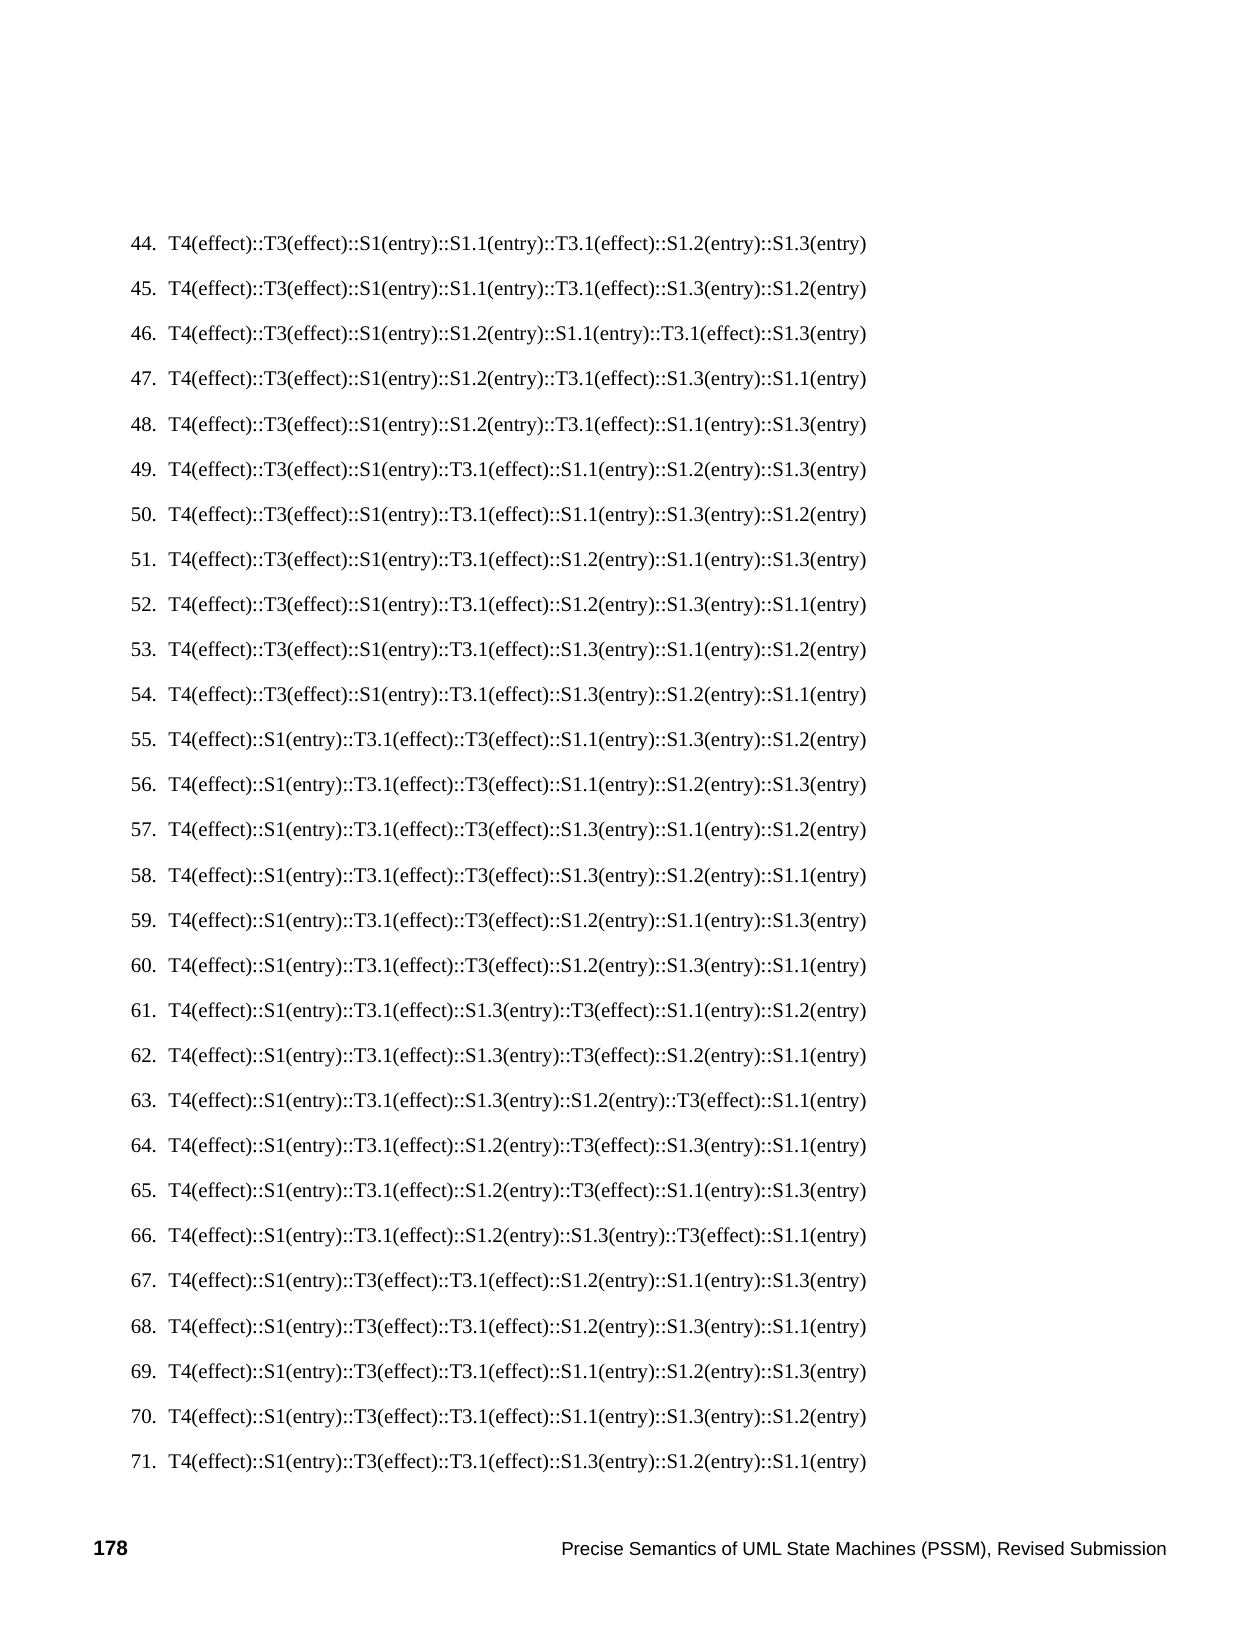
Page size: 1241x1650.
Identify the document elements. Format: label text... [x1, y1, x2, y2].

list T4(effect)::S1(entry)::T3.1(effect)::S1.2(entry)::T3(effect)::S1.1(entry)::S1.3(entry) [131, 1178, 1164, 1202]
list T4(effect)::T3(effect)::S1(entry)::T3.1(effect)::S1.1(entry)::S1.2(entry)::S1.3(entry) [131, 457, 1164, 481]
list T4(effect)::S1(entry)::T3.1(effect)::S1.3(entry)::T3(effect)::S1.2(entry)::S1.1(entry) [131, 1043, 1164, 1067]
list T4(effect)::T3(effect)::S1(entry)::S1.2(entry)::T3.1(effect)::S1.3(entry)::S1.1(entry) [131, 366, 1164, 390]
list T4(effect)::S1(entry)::T3(effect)::T3.1(effect)::S1.3(entry)::S1.2(entry)::S1.1(entry) [131, 1449, 1164, 1473]
list T4(effect)::S1(entry)::T3.1(effect)::T3(effect)::S1.2(entry)::S1.3(entry)::S1.1(entry) [131, 953, 1164, 977]
list T4(effect)::S1(entry)::T3.1(effect)::S1.3(entry)::T3(effect)::S1.1(entry)::S1.2(entry) [131, 998, 1164, 1022]
list T4(effect)::T3(effect)::S1(entry)::T3.1(effect)::S1.1(entry)::S1.3(entry)::S1.2(entry) [131, 502, 1164, 526]
list T4(effect)::S1(entry)::T3(effect)::T3.1(effect)::S1.1(entry)::S1.2(entry)::S1.3(entry) [131, 1359, 1164, 1383]
list T4(effect)::T3(effect)::S1(entry)::S1.1(entry)::T3.1(effect)::S1.3(entry)::S1.2(entry) [131, 276, 1164, 300]
list T4(effect)::S1(entry)::T3(effect)::T3.1(effect)::S1.2(entry)::S1.1(entry)::S1.3(entry) [131, 1268, 1164, 1292]
list T4(effect)::S1(entry)::T3.1(effect)::S1.3(entry)::S1.2(entry)::T3(effect)::S1.1(entry) [131, 1088, 1164, 1112]
list T4(effect)::S1(entry)::T3(effect)::T3.1(effect)::S1.2(entry)::S1.3(entry)::S1.1(entry) [131, 1313, 1164, 1338]
list T4(effect)::S1(entry)::T3.1(effect)::T3(effect)::S1.2(entry)::S1.1(entry)::S1.3(entry) [131, 908, 1164, 932]
list T4(effect)::T3(effect)::S1(entry)::S1.2(entry)::T3.1(effect)::S1.1(entry)::S1.3(entry) [131, 411, 1164, 436]
list T4(effect)::S1(entry)::T3.1(effect)::T3(effect)::S1.3(entry)::S1.1(entry)::S1.2(entry) [131, 817, 1164, 841]
list T4(effect)::S1(entry)::T3.1(effect)::T3(effect)::S1.1(entry)::S1.3(entry)::S1.2(entry) [131, 727, 1164, 751]
list T4(effect)::T3(effect)::S1(entry)::T3.1(effect)::S1.2(entry)::S1.3(entry)::S1.1(entry) [131, 592, 1164, 616]
list T4(effect)::S1(entry)::T3.1(effect)::T3(effect)::S1.1(entry)::S1.2(entry)::S1.3(entry) [131, 772, 1164, 796]
list T4(effect)::S1(entry)::T3.1(effect)::T3(effect)::S1.3(entry)::S1.2(entry)::S1.1(entry) [131, 862, 1164, 887]
list T4(effect)::S1(entry)::T3.1(effect)::S1.2(entry)::T3(effect)::S1.3(entry)::S1.1(entry) [131, 1133, 1164, 1157]
list T4(effect)::S1(entry)::T3(effect)::T3.1(effect)::S1.1(entry)::S1.3(entry)::S1.2(entry) [131, 1404, 1164, 1428]
list T4(effect)::S1(entry)::T3.1(effect)::S1.2(entry)::S1.3(entry)::T3(effect)::S1.1(entry) [131, 1223, 1164, 1247]
list T4(effect)::T3(effect)::S1(entry)::T3.1(effect)::S1.3(entry)::S1.1(entry)::S1.2(entry) [131, 637, 1164, 661]
list T4(effect)::T3(effect)::S1(entry)::S1.1(entry)::T3.1(effect)::S1.2(entry)::S1.3(entry) [131, 231, 1164, 255]
list T4(effect)::T3(effect)::S1(entry)::T3.1(effect)::S1.2(entry)::S1.1(entry)::S1.3(entry) [131, 547, 1164, 571]
list T4(effect)::T3(effect)::S1(entry)::S1.2(entry)::S1.1(entry)::T3.1(effect)::S1.3(entry) [131, 321, 1164, 345]
list T4(effect)::T3(effect)::S1(entry)::T3.1(effect)::S1.3(entry)::S1.2(entry)::S1.1(entry) [131, 682, 1164, 706]
